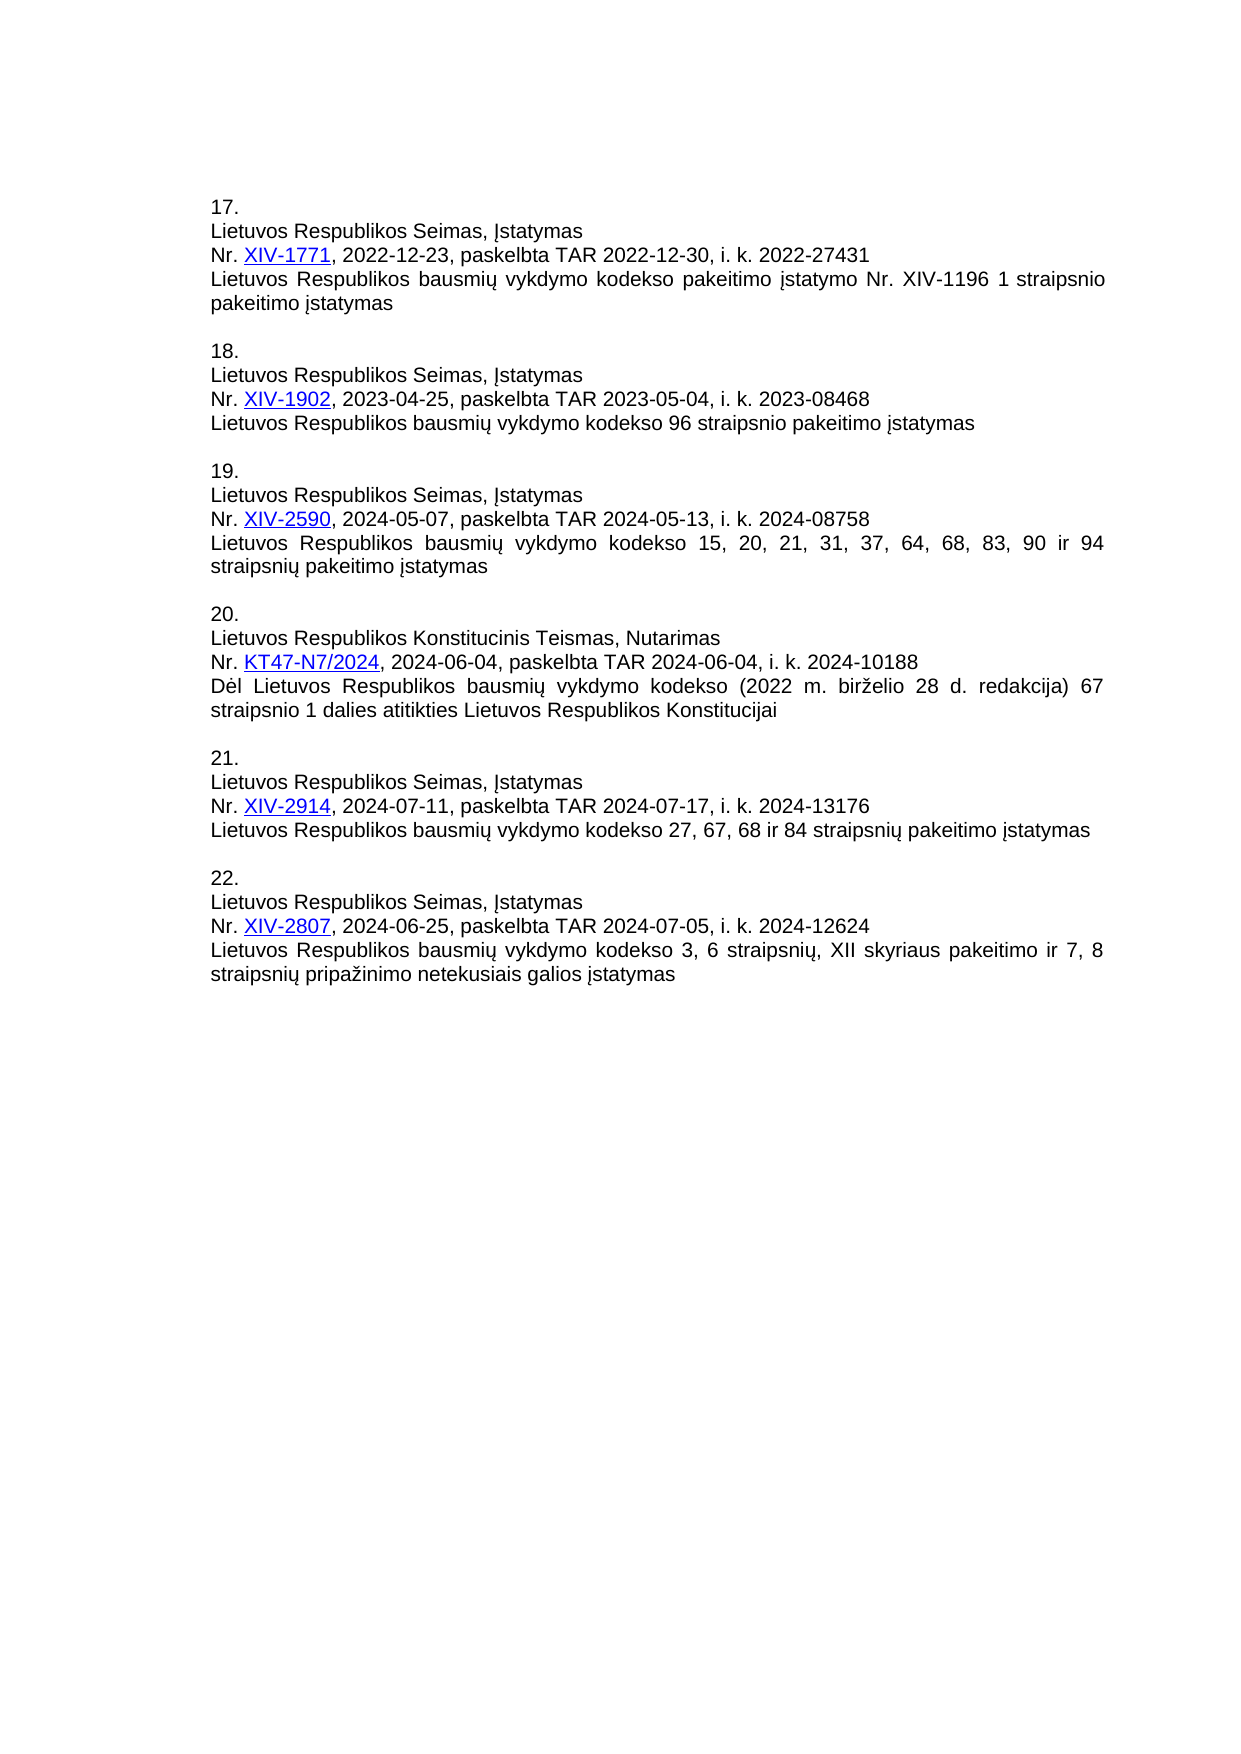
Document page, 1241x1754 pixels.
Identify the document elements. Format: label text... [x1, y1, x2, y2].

text Lietuvos Respublikos Konstitucinis Teismas, Nutarimas [210, 626, 1105, 650]
text Lietuvos Respublikos bausmių vykdymo kodekso 96 straipsnio pakeitimo įstatymas [210, 411, 1105, 434]
text Lietuvos Respublikos Seimas, Įstatymas [210, 363, 1105, 387]
text Lietuvos Respublikos Seimas, Įstatymas [210, 219, 1105, 243]
text 17. [210, 195, 1105, 219]
text Lietuvos Respublikos bausmių vykdymo kodekso pakeitimo įstatymo Nr. XIV-1196 1 straipsnio pakeitimo įstatymas [210, 267, 1105, 315]
text Nr. XIV-2914, 2024-07-11, paskelbta TAR 2024-07-17, i. k. 2024-13176 [210, 794, 1105, 818]
text Nr. KT47-N7/2024, 2024-06-04, paskelbta TAR 2024-06-04, i. k. 2024-10188 [210, 650, 1105, 674]
text Nr. XIV-2807, 2024-06-25, paskelbta TAR 2024-07-05, i. k. 2024-12624 [210, 914, 1105, 938]
text Lietuvos Respublikos bausmių vykdymo kodekso 3, 6 straipsnių, XII skyriaus pakeitimo ir 7, 8 straipsnių pripažinimo netekusiais galios įstatymas [210, 938, 1105, 986]
text 22. [210, 866, 1105, 890]
text 18. [210, 339, 1105, 363]
text 20. [210, 602, 1105, 626]
text 21. [210, 746, 1105, 770]
text Lietuvos Respublikos Seimas, Įstatymas [210, 770, 1105, 794]
text Lietuvos Respublikos Seimas, Įstatymas [210, 482, 1105, 506]
text Lietuvos Respublikos bausmių vykdymo kodekso 15, 20, 21, 31, 37, 64, 68, 83, 90 ir 94 straipsnių pakeitimo įstatymas [210, 530, 1105, 578]
text Lietuvos Respublikos Seimas, Įstatymas [210, 890, 1105, 914]
text Nr. XIV-1771, 2022-12-23, paskelbta TAR 2022-12-30, i. k. 2022-27431 [210, 243, 1105, 267]
text Lietuvos Respublikos bausmių vykdymo kodekso 27, 67, 68 ir 84 straipsnių pakeitimo įstatymas [210, 818, 1105, 842]
text 19. [210, 458, 1105, 482]
text Dėl Lietuvos Respublikos bausmių vykdymo kodekso (2022 m. birželio 28 d. redakcija) 67 straipsnio 1 dalies atitikties Lietuvos Respublikos Konstitucijai [210, 674, 1105, 722]
text Nr. XIV-2590, 2024-05-07, paskelbta TAR 2024-05-13, i. k. 2024-08758 [210, 506, 1105, 530]
text Nr. XIV-1902, 2023-04-25, paskelbta TAR 2023-05-04, i. k. 2023-08468 [210, 387, 1105, 411]
